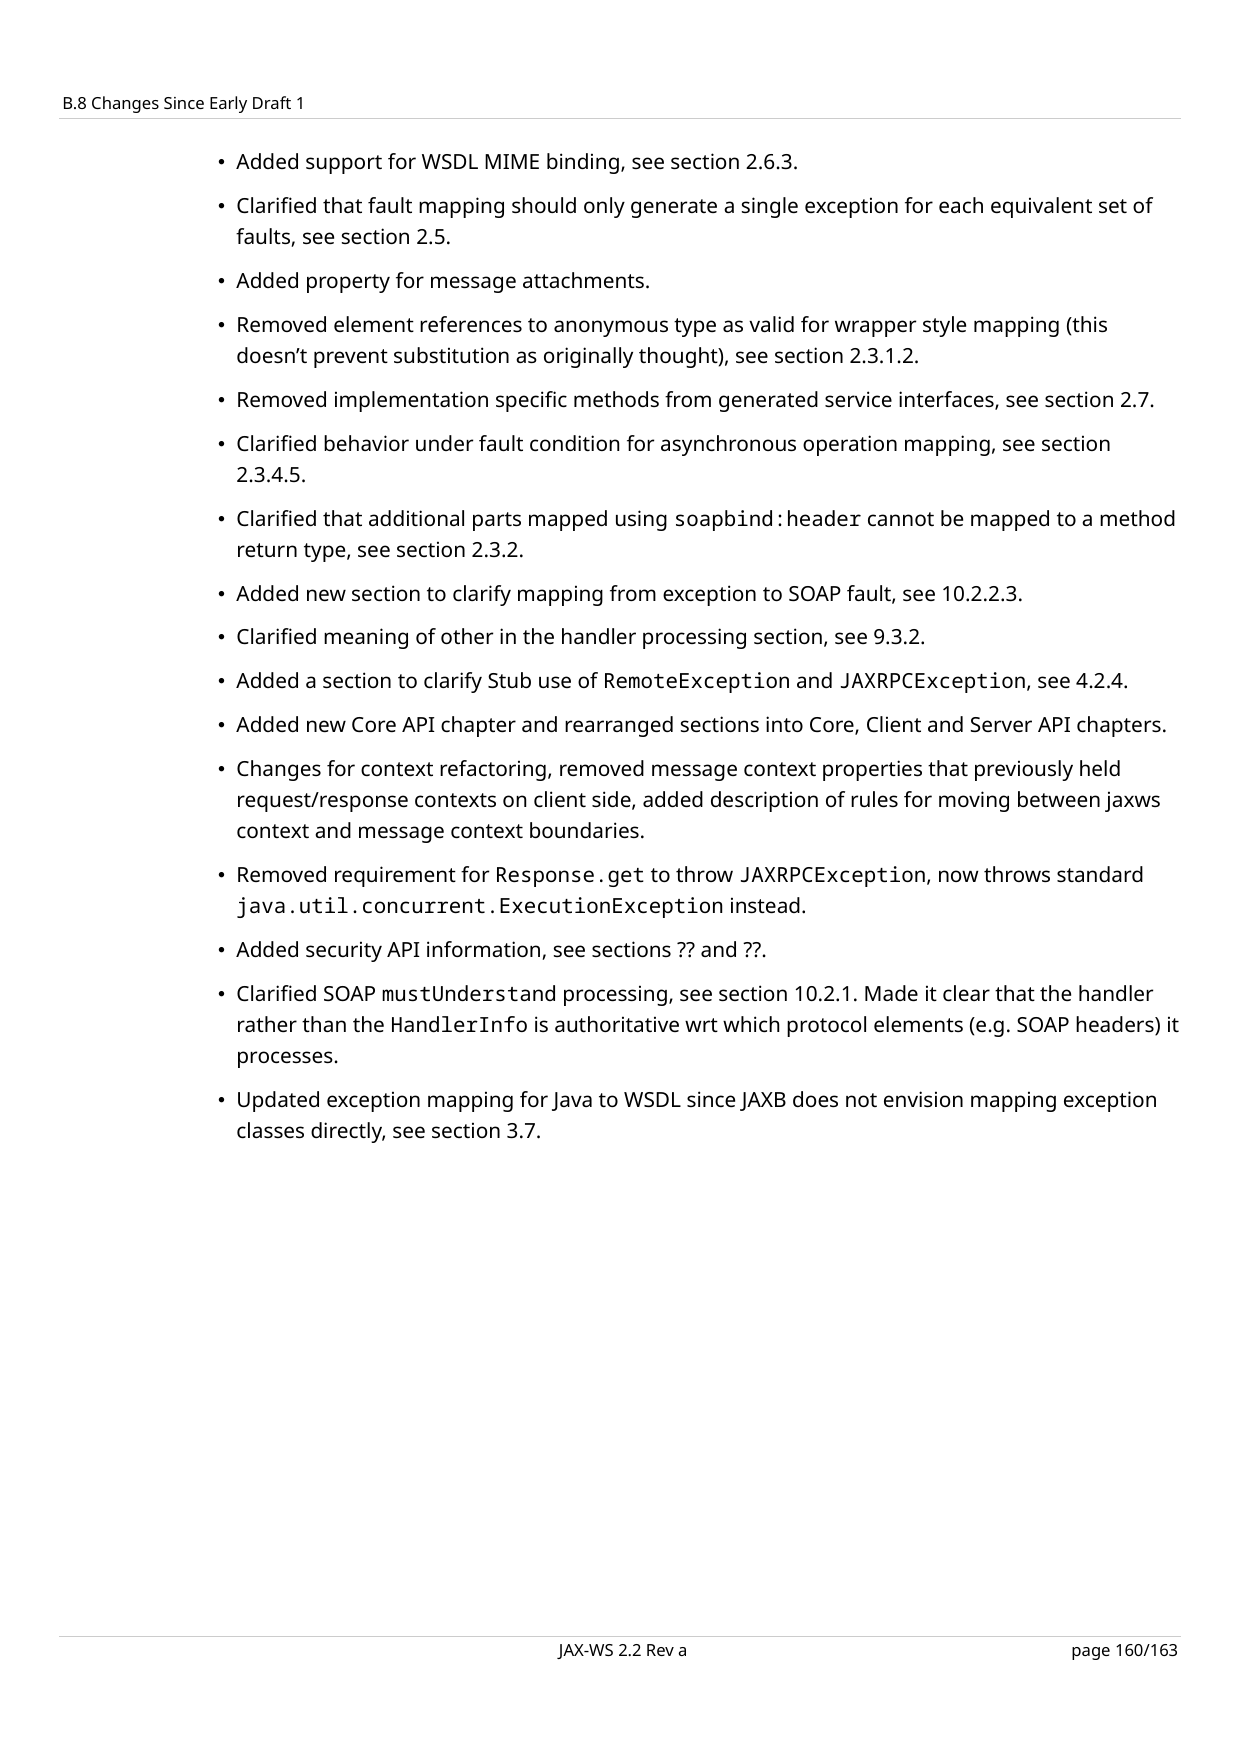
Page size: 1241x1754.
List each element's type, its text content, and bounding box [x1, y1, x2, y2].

list Changes for context refactoring, removed message context properties that previously held request/response contexts on client side, added description of rules for moving between jaxws context and message context boundaries. [221, 754, 1181, 845]
list Clarified meaning of other in the handler processing section, see 9.3.2. [221, 622, 1181, 651]
list Added new Core API chapter and rearranged sections into Core, Client and Server API chapters. [221, 710, 1181, 738]
list Added a section to clarify Stub use of RemoteException and JAXRPCException, see 4.2.4. [221, 666, 1181, 695]
list Added property for message attachments. [221, 266, 1181, 295]
list Removed element references to anonymous type as valid for wrapper style mapping (this doesn’t prevent substitution as originally thought), see section 2.3.1.2. [221, 310, 1181, 370]
list Clarified SOAP mustUnderstand processing, see section 10.2.1. Made it clear that the handler rather than the HandlerInfo is authoritative wrt which protocol elements (e.g. SOAP headers) it processes. [221, 979, 1181, 1070]
list Added support for WSDL MIME binding, see section 2.6.3. [221, 147, 1181, 176]
list Removed requirement for Response.get to throw JAXRPCException, now throws standard java.util.concurrent.ExecutionException instead. [221, 860, 1181, 920]
list Added security API information, see sections ?? and ??. [221, 935, 1181, 963]
list Clarified that fault mapping should only generate a single exception for each equivalent set of faults, see section 2.5. [221, 191, 1181, 251]
list Updated exception mapping for Java to WSDL since JAXB does not envision mapping exception classes directly, see section 3.7. [221, 1085, 1181, 1145]
list Removed implementation specific methods from generated service interfaces, see section 2.7. [221, 385, 1181, 413]
list Added new section to clarify mapping from exception to SOAP fault, see 10.2.2.3. [221, 579, 1181, 607]
list Clarified that additional parts mapped using soapbind:header cannot be mapped to a method return type, see section 2.3.2. [221, 504, 1181, 563]
list Clarified behavior under fault condition for asynchronous operation mapping, see section 2.3.4.5. [221, 429, 1181, 488]
